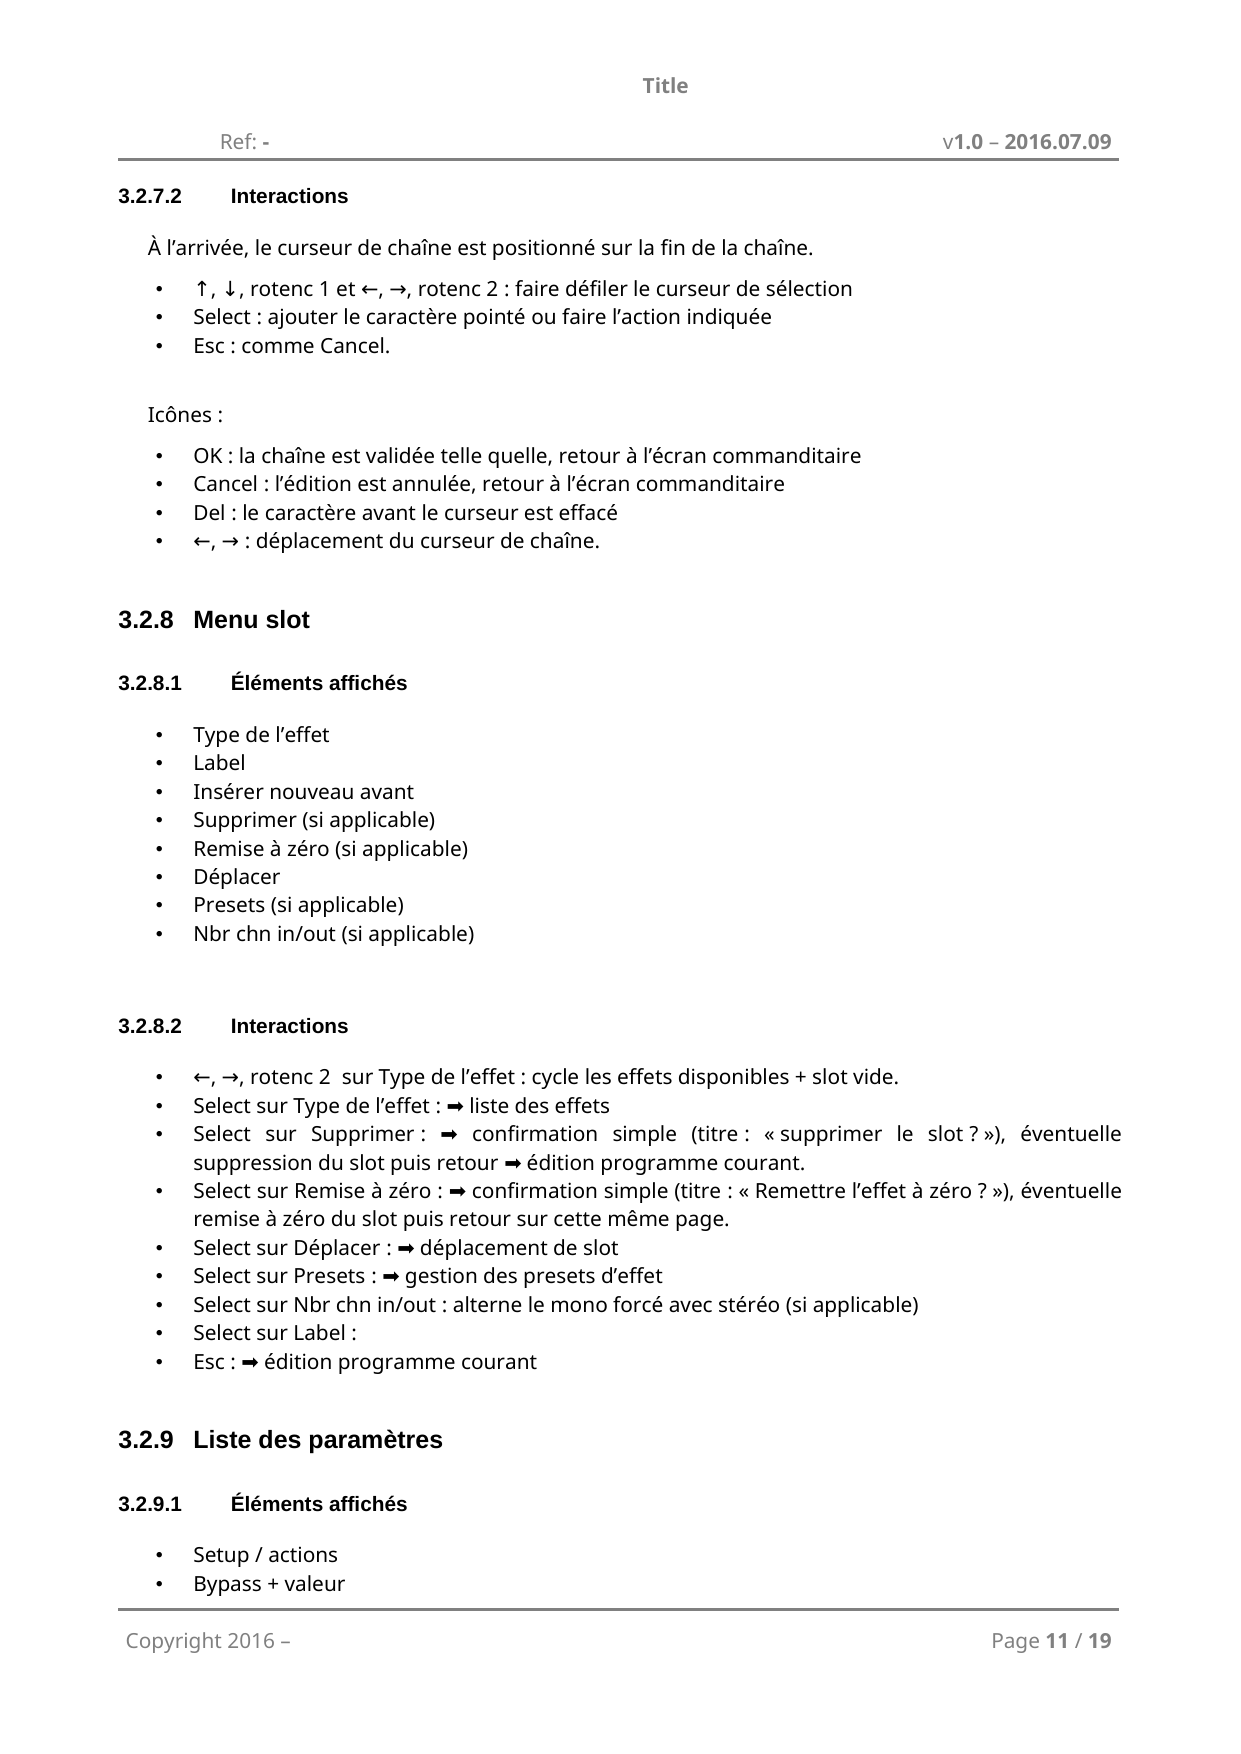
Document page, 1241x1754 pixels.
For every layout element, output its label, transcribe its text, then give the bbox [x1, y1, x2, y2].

subtitle Éléments affichés [118, 1491, 1122, 1515]
list Select sur Supprimer : ➡ confirmation simple (titre : « supprimer le slot ? »), éventuelle suppression du slot puis retour ➡ édition programme courant. [156, 1119, 1122, 1176]
list Del : le caractère avant le curseur est effacé [156, 498, 1122, 526]
list OK : la chaîne est validée telle quelle, retour à l’écran commanditaire [156, 441, 1122, 469]
subtitle Interactions [118, 184, 1122, 208]
list Cancel : l’édition est annulée, retour à l’écran commanditaire [156, 469, 1122, 498]
list ←, → : déplacement du curseur de chaîne. [156, 526, 1122, 555]
subtitle Interactions [118, 1013, 1122, 1037]
text À l’arrivée, le curseur de chaîne est positionné sur la fin de la chaîne. [118, 233, 1122, 261]
list Select sur Remise à zéro : ➡ confirmation simple (titre : « Remettre l’effet à zéro ? »), éventuelle remise à zéro du slot puis retour sur cette même page. [156, 1176, 1122, 1233]
subtitle Liste des paramètres [118, 1425, 1122, 1454]
list Supprimer (si applicable) [156, 805, 1122, 834]
list ←, →, rotenc 2 sur Type de l’effet : cycle les effets disponibles + slot vide. [156, 1062, 1122, 1091]
subtitle Éléments affichés [118, 671, 1122, 695]
list Déplacer [156, 862, 1122, 891]
list Remise à zéro (si applicable) [156, 834, 1122, 862]
list Presets (si applicable) [156, 891, 1122, 919]
list Esc : comme Cancel. [156, 331, 1122, 359]
list Nbr chn in/out (si applicable) [156, 919, 1122, 947]
list Select sur Type de l’effet : ➡ liste des effets [156, 1091, 1122, 1119]
list Esc : ➡ édition programme courant [156, 1347, 1122, 1375]
list ↑, ↓, rotenc 1 et ←, →, rotenc 2 : faire défiler le curseur de sélection [156, 274, 1122, 302]
list Setup / actions [156, 1540, 1122, 1569]
list Bypass + valeur [156, 1569, 1122, 1597]
list Insérer nouveau avant [156, 777, 1122, 805]
list Select : ajouter le caractère pointé ou faire l’action indiquée [156, 302, 1122, 331]
list Select sur Presets : ➡ gestion des presets d’effet [156, 1261, 1122, 1290]
list Label [156, 748, 1122, 777]
list Select sur Nbr chn in/out : alterne le mono forcé avec stéréo (si applicable) [156, 1290, 1122, 1318]
list Select sur Déplacer : ➡ déplacement de slot [156, 1233, 1122, 1261]
subtitle Menu slot [118, 605, 1122, 633]
list Select sur Label : [156, 1318, 1122, 1347]
list Type de l’effet [156, 720, 1122, 748]
text Icônes : [118, 400, 1122, 428]
